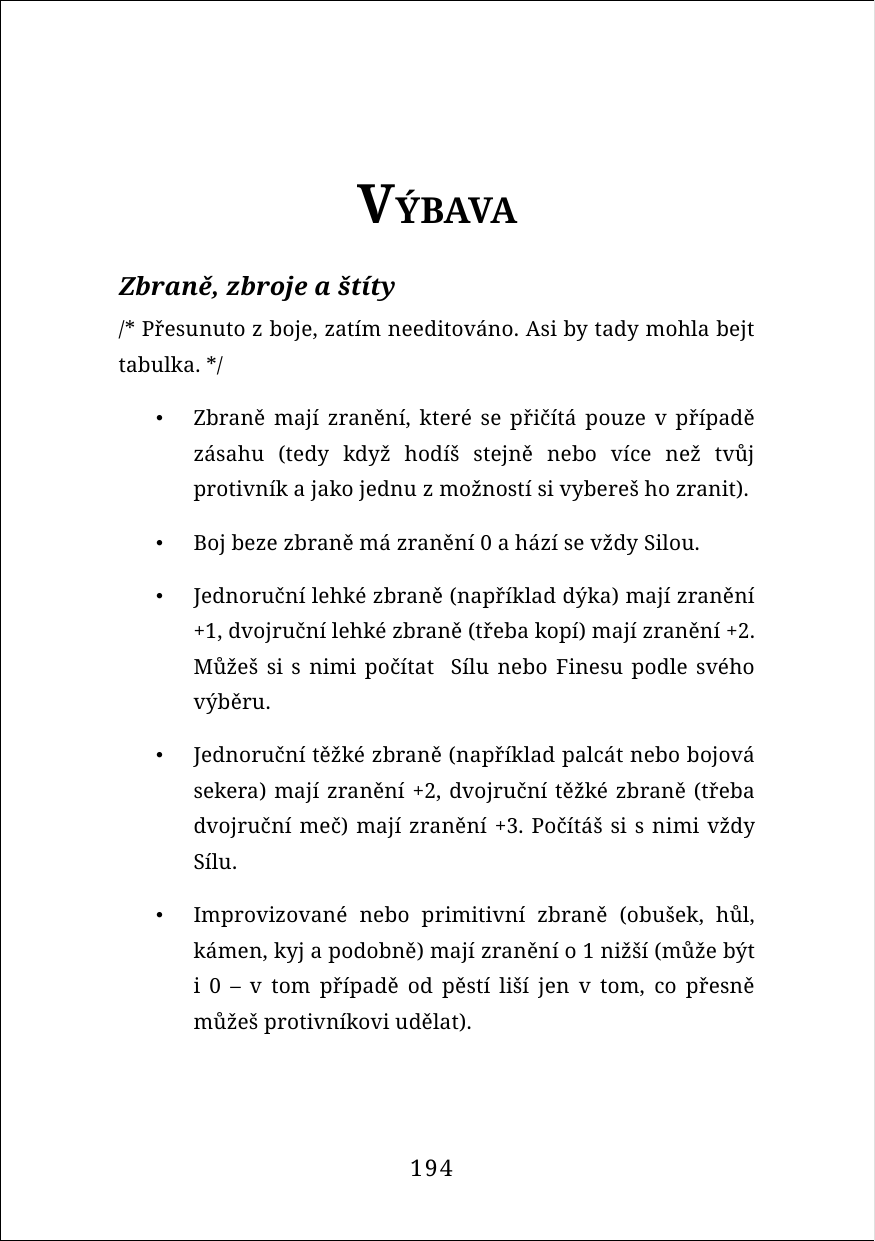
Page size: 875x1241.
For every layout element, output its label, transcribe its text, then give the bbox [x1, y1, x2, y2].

subtitle Výbava [118, 166, 756, 239]
list Boj beze zbraně má zranění 0 a hází se vždy Silou. [156, 528, 756, 556]
list Jednoruční lehké zbraně (například dýka) mají zranění +1, dvojruční lehké zbraně (třeba kopí) mají zranění +2. Můžeš si s nimi počítat Sílu nebo Finesu podle svého výběru. [156, 581, 756, 716]
list Jednoruční těžké zbraně (například palcát nebo bojová sekera) mají zranění +2, dvojruční těžké zbraně (třeba dvojruční meč) mají zranění +3. Počítáš si s nimi vždy Sílu. [156, 741, 756, 876]
list Improvizované nebo primitivní zbraně (obušek, hůl, kámen, kyj a podobně) mají zranění o 1 nižší (může být i 0 – v tom případě od pěstí liší jen v tom, co přesně můžeš protivníkovi udělat). [156, 900, 756, 1035]
subtitle Zbraně, zbroje a štíty [118, 269, 756, 303]
list Zbraně mají zranění, které se přičítá pouze v případě zásahu (tedy když hodíš stejně nebo více než tvůj protivník a jako jednu z možností si vybereš ho zranit). [156, 403, 756, 503]
text /* Přesunuto z boje, zatím needitováno. Asi by tady mohla bejt tabulka. */ [118, 314, 756, 378]
